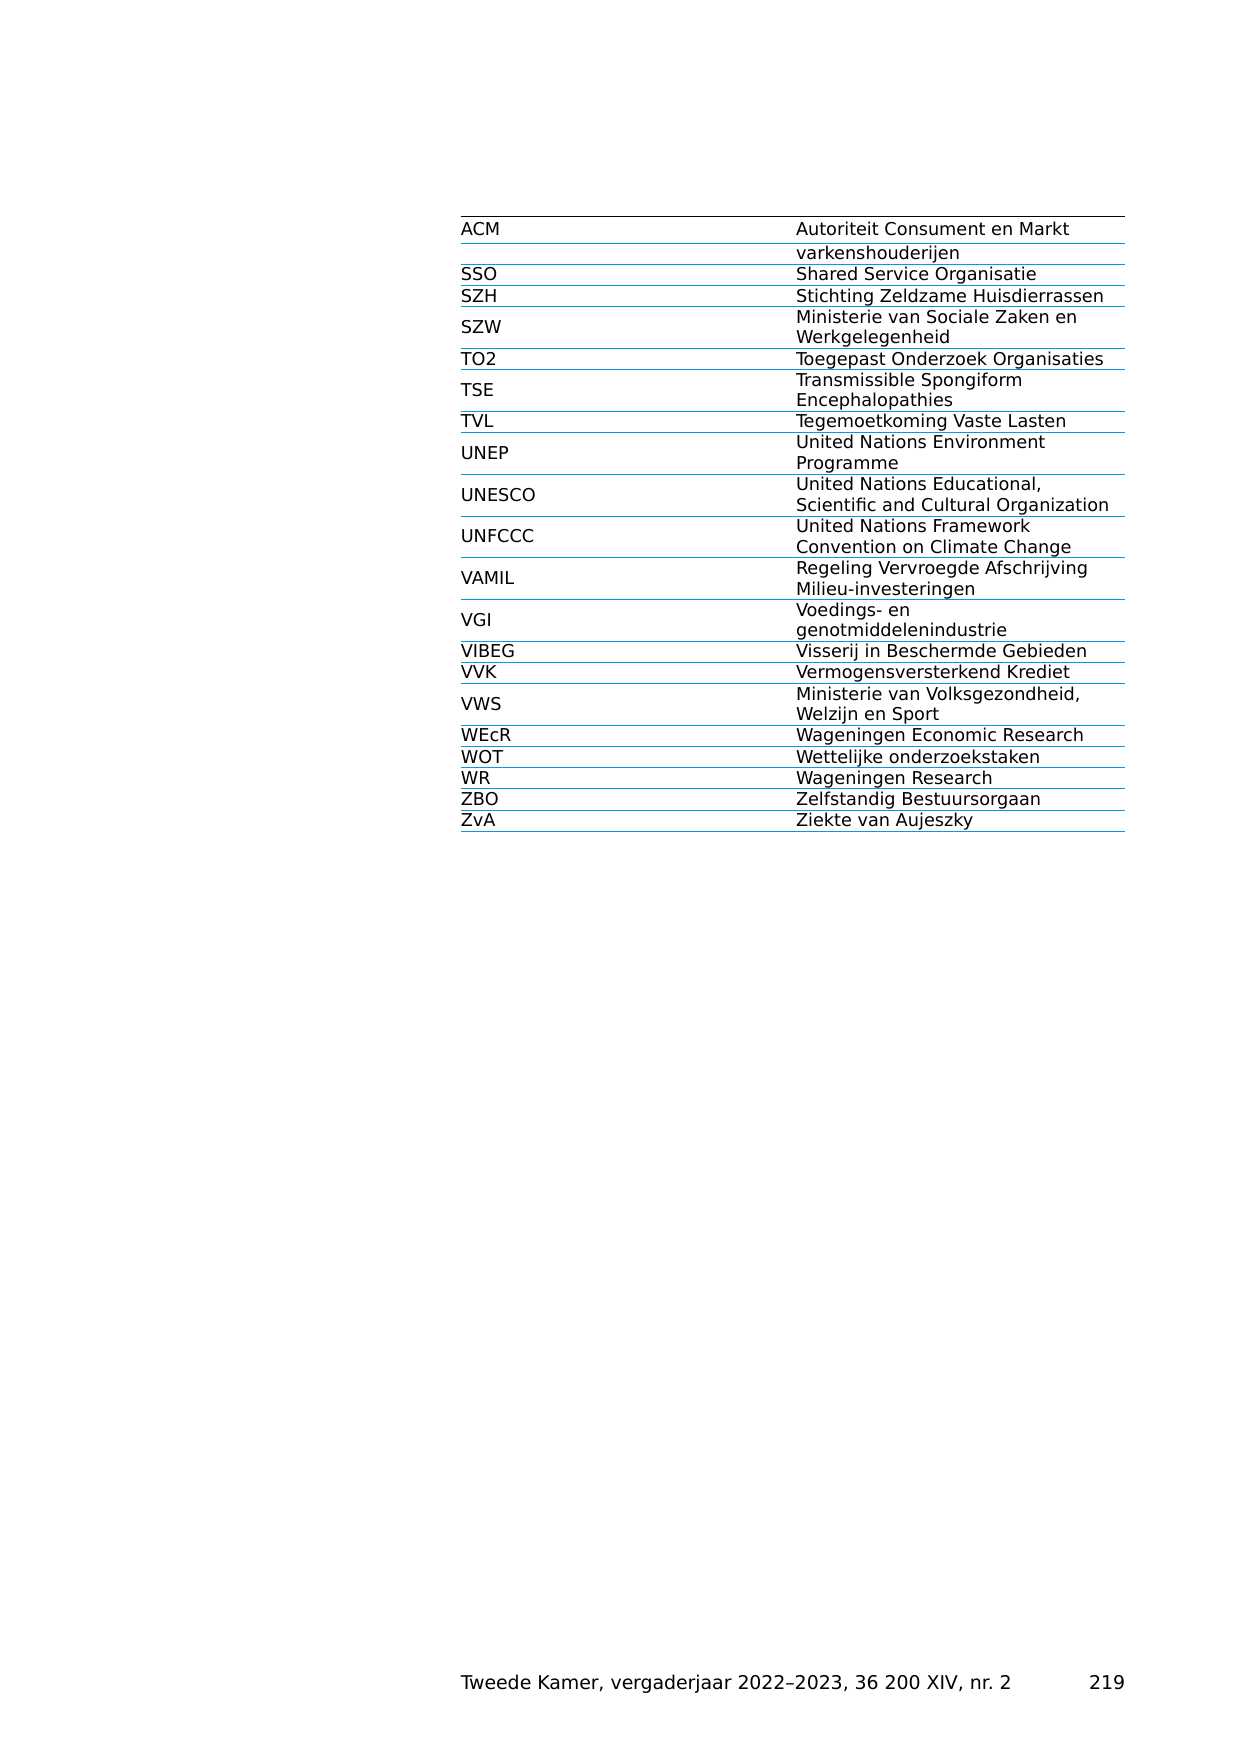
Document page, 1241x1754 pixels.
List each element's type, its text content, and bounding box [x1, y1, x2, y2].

table_cell Regeling Vervroegde Afschrijving Milieu-investeringen [793, 558, 1125, 599]
table_cell Wageningen Research [793, 768, 1125, 788]
table_cell VAMIL [461, 558, 793, 599]
table_cell Shared Service Organisatie [793, 265, 1125, 285]
table_cell Zelfstandig Bestuursorgaan [793, 789, 1125, 809]
table_cell TO2 [461, 349, 793, 369]
table_cell varkenshouderijen [793, 244, 1125, 264]
table_cell Wettelijke onderzoekstaken [793, 747, 1125, 767]
table_cell ACM [461, 217, 793, 243]
table_cell TVL [461, 412, 793, 432]
table_cell United Nations Educational, Scientific and Cultural Organization [793, 475, 1125, 516]
table_cell United Nations Framework Convention on Climate Change [793, 517, 1125, 557]
table_cell Wageningen Economic Research [793, 726, 1125, 746]
table_cell UNESCO [461, 475, 793, 516]
table_cell ZvA [461, 811, 793, 831]
table_cell VGI [461, 600, 793, 641]
table_cell SSO [461, 265, 793, 285]
table_cell Autoriteit Consument en Markt [793, 217, 1125, 243]
table_cell WR [461, 768, 793, 788]
table_cell ZBO [461, 789, 793, 809]
table_cell Transmissible Spongiform Encephalopathies [793, 370, 1125, 411]
table_cell WEcR [461, 726, 793, 746]
table_cell SZH [461, 286, 793, 306]
table_cell Ziekte van Aujeszky [793, 811, 1125, 831]
table_cell United Nations Environment Programme [793, 433, 1125, 474]
table_cell VWS [461, 684, 793, 725]
table_cell Ministerie van Sociale Zaken en Werkgelegenheid [793, 307, 1125, 348]
table_header Lijst van afkortingen [461, 191, 1125, 216]
table_cell Vermogensversterkend Krediet [793, 663, 1125, 683]
table_cell UNEP [461, 433, 793, 474]
table_cell Ministerie van Volksgezondheid, Welzijn en Sport [793, 684, 1125, 725]
table_cell SZW [461, 307, 793, 348]
table_cell Toegepast Onderzoek Organisaties [793, 349, 1125, 369]
table_cell Voedings- en genotmiddelenindustrie [793, 600, 1125, 641]
table_cell Stichting Zeldzame Huisdierrassen [793, 286, 1125, 306]
table_cell Tegemoetkoming Vaste Lasten [793, 412, 1125, 432]
table_cell [461, 244, 793, 264]
table_cell WOT [461, 747, 793, 767]
table_cell VVK [461, 663, 793, 683]
table_cell UNFCCC [461, 517, 793, 557]
table_cell Visserij in Beschermde Gebieden [793, 642, 1125, 662]
table_cell TSE [461, 370, 793, 411]
table_cell VIBEG [461, 642, 793, 662]
